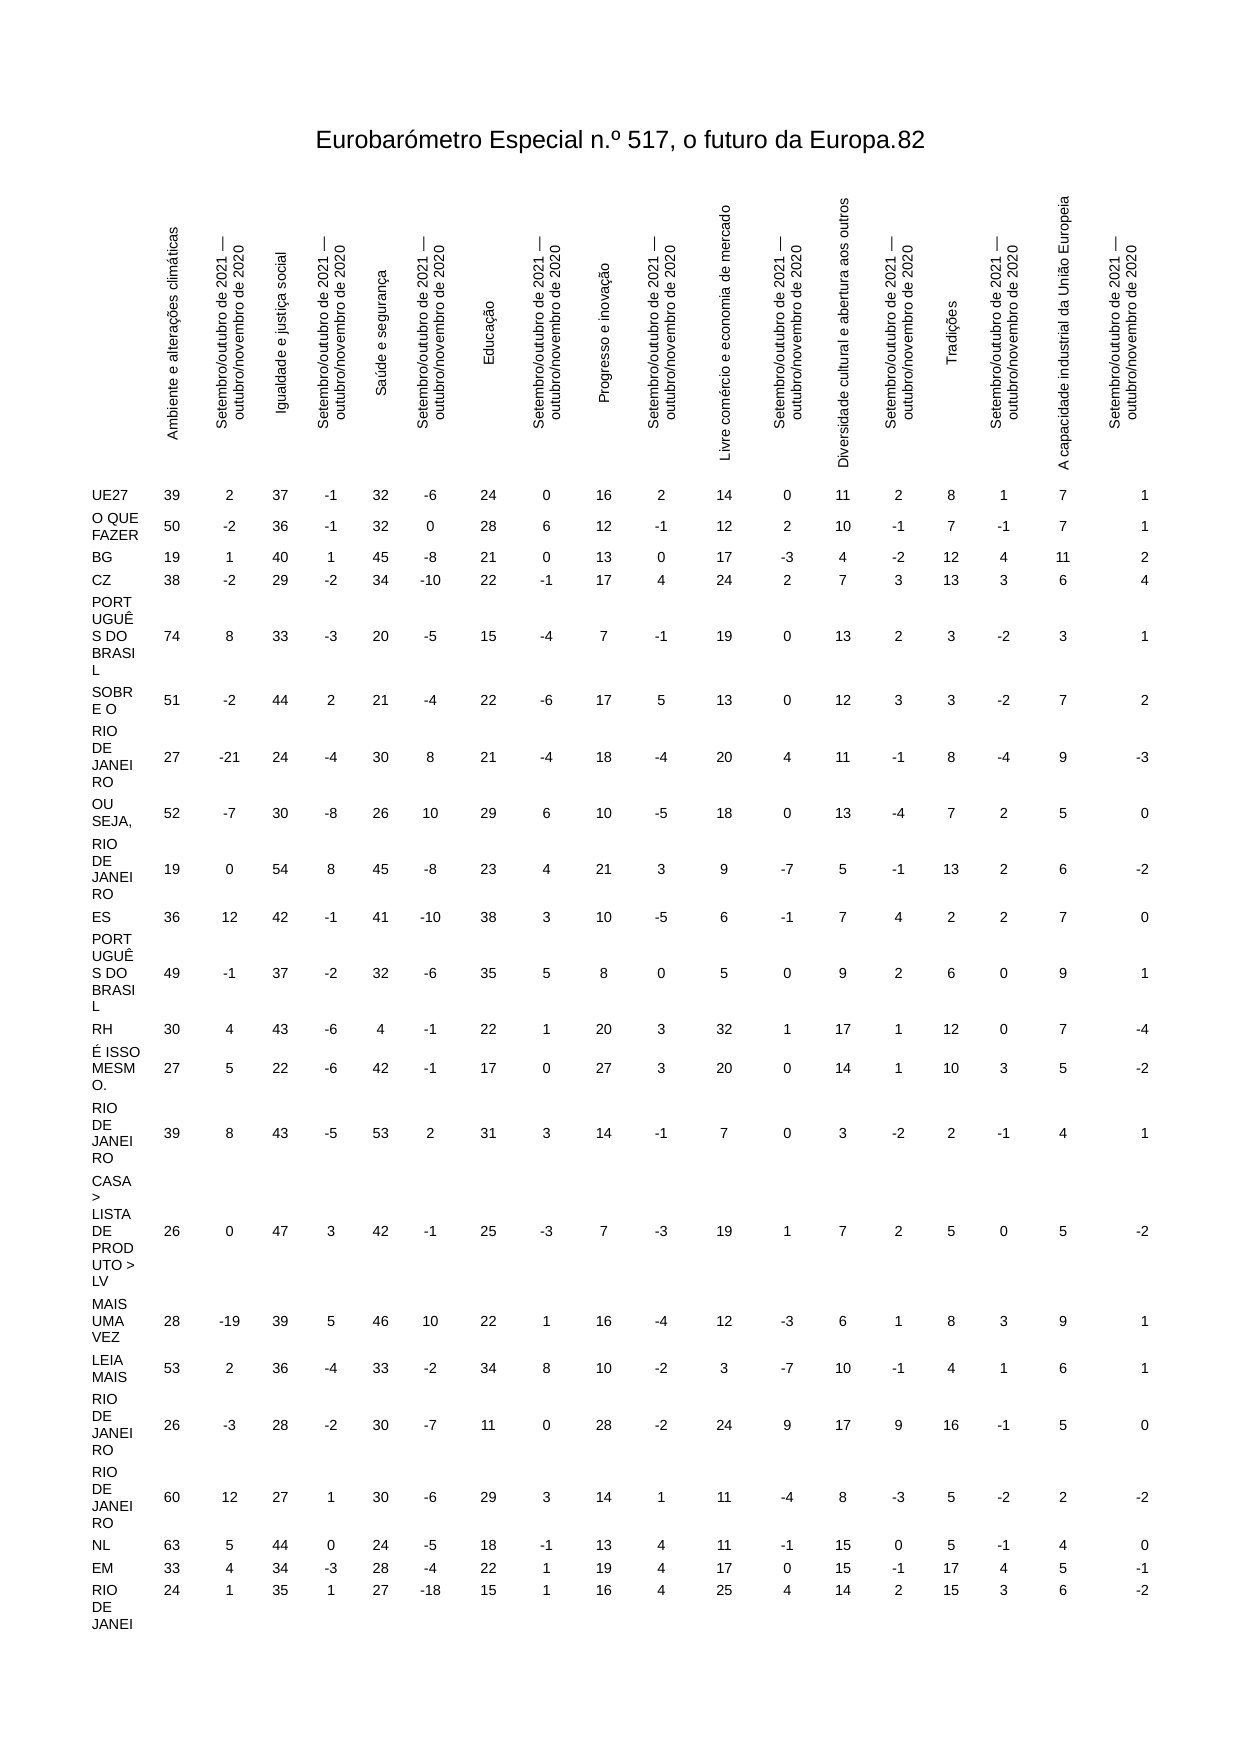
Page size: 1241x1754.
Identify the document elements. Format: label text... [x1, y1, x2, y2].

table_cell 2 [1093, 546, 1152, 568]
table_header Tradições [928, 183, 974, 484]
table_cell -3 [758, 546, 816, 568]
table_cell 3 [632, 833, 690, 905]
table_cell -3 [632, 1169, 690, 1293]
table_cell 6 [1033, 569, 1093, 591]
table_cell -1 [869, 833, 928, 905]
table_cell 10 [575, 793, 632, 832]
table_cell 7 [1033, 507, 1093, 546]
table_cell 45 [360, 833, 401, 905]
table_cell 21 [575, 833, 632, 905]
table_cell 42 [360, 1169, 401, 1293]
table_cell 6 [517, 793, 575, 832]
table_cell 1 [1093, 1096, 1152, 1169]
table_cell 4 [632, 1557, 690, 1579]
table_cell 29 [459, 793, 517, 832]
table_cell 3 [974, 1040, 1033, 1096]
table_cell 8 [575, 928, 632, 1018]
table_cell O QUE FAZER [89, 507, 143, 546]
table_cell 1 [517, 1293, 575, 1349]
table_cell 5 [1033, 1388, 1093, 1461]
table_header Setembro/outubro de 2021 — outubro/novembro de 2020 [974, 183, 1033, 484]
table_cell 3 [974, 569, 1033, 591]
table_cell -1 [1093, 1557, 1152, 1579]
table_cell 5 [1033, 793, 1093, 832]
table_cell 29 [459, 1461, 517, 1534]
table_cell RIO DE JANEI [89, 1579, 143, 1635]
table_cell 10 [401, 1293, 459, 1349]
table_cell 16 [575, 1579, 632, 1635]
table_cell 2 [928, 1096, 974, 1169]
table_cell -18 [401, 1579, 459, 1635]
table_cell 17 [575, 569, 632, 591]
table_cell 0 [1093, 905, 1152, 928]
table_cell 20 [690, 1040, 758, 1096]
table_cell 7 [928, 507, 974, 546]
table_cell 16 [928, 1388, 974, 1461]
table_cell 1 [869, 1293, 928, 1349]
table_cell -2 [302, 1388, 360, 1461]
table_cell 2 [869, 928, 928, 1018]
table_cell -7 [401, 1388, 459, 1461]
table_cell UE27 [89, 484, 143, 507]
table_cell 20 [360, 591, 401, 681]
table_cell 14 [575, 1461, 632, 1534]
table_cell 2 [302, 681, 360, 720]
table_cell 54 [259, 833, 302, 905]
table_cell 14 [690, 484, 758, 507]
table_cell 11 [459, 1388, 517, 1461]
table_cell 19 [690, 591, 758, 681]
table_cell 53 [143, 1349, 200, 1388]
table_cell 5 [1033, 1040, 1093, 1096]
table_cell -2 [869, 546, 928, 568]
table_cell 45 [360, 546, 401, 568]
table_cell 26 [360, 793, 401, 832]
table_cell -2 [1093, 833, 1152, 905]
table_cell -4 [974, 720, 1033, 793]
table_cell 33 [360, 1349, 401, 1388]
table_cell 13 [928, 833, 974, 905]
table_cell 2 [869, 1579, 928, 1635]
table_cell ES [89, 905, 143, 928]
table_cell 32 [360, 484, 401, 507]
table_cell -4 [758, 1461, 816, 1534]
table_cell 63 [143, 1534, 200, 1557]
table_cell 27 [259, 1461, 302, 1534]
table_cell 13 [575, 546, 632, 568]
table_cell 22 [459, 681, 517, 720]
table_cell 32 [360, 507, 401, 546]
table_cell 3 [517, 1096, 575, 1169]
table_header Progresso e inovação [575, 183, 632, 484]
table_cell 27 [143, 1040, 200, 1096]
table_cell -2 [302, 569, 360, 591]
table_cell -2 [401, 1349, 459, 1388]
table_cell 2 [869, 1169, 928, 1293]
table_cell -2 [1093, 1579, 1152, 1635]
table_cell 6 [517, 507, 575, 546]
table_cell 1 [1093, 484, 1152, 507]
table_cell -1 [974, 1534, 1033, 1557]
table_cell 0 [869, 1534, 928, 1557]
table_cell 24 [690, 1388, 758, 1461]
table_cell 12 [816, 681, 869, 720]
table_cell -3 [302, 591, 360, 681]
table_cell 36 [259, 507, 302, 546]
table_header Setembro/outubro de 2021 — outubro/novembro de 2020 [632, 183, 690, 484]
table_header Saúde e segurança [360, 183, 401, 484]
table_cell 1 [517, 1018, 575, 1040]
table_cell 11 [1033, 546, 1093, 568]
table_header Setembro/outubro de 2021 — outubro/novembro de 2020 [1093, 183, 1152, 484]
table_cell 1 [758, 1018, 816, 1040]
table_cell 4 [200, 1557, 259, 1579]
table_cell 11 [690, 1461, 758, 1534]
table_cell 7 [928, 793, 974, 832]
table_cell 9 [1033, 720, 1093, 793]
table_cell 11 [690, 1534, 758, 1557]
table_cell 52 [143, 793, 200, 832]
table_cell -2 [974, 591, 1033, 681]
table_cell 19 [143, 833, 200, 905]
table_cell 0 [758, 591, 816, 681]
table_cell RH [89, 1018, 143, 1040]
table_cell 39 [143, 1096, 200, 1169]
table_cell -3 [758, 1293, 816, 1349]
table_cell -2 [302, 928, 360, 1018]
table_cell 6 [816, 1293, 869, 1349]
table_cell 3 [1033, 591, 1093, 681]
table_cell 50 [143, 507, 200, 546]
table_cell 7 [816, 1169, 869, 1293]
table_cell 5 [1033, 1557, 1093, 1579]
table_cell 1 [974, 1349, 1033, 1388]
table_cell 2 [974, 793, 1033, 832]
table_cell 0 [517, 484, 575, 507]
table_cell -1 [632, 1096, 690, 1169]
table_cell 5 [816, 833, 869, 905]
table_cell -8 [302, 793, 360, 832]
table_cell 26 [143, 1169, 200, 1293]
table_cell 25 [459, 1169, 517, 1293]
table_cell -2 [974, 681, 1033, 720]
table_cell 9 [758, 1388, 816, 1461]
table_cell -1 [632, 507, 690, 546]
table_cell -8 [401, 546, 459, 568]
table_cell RIO DE JANEIRO [89, 720, 143, 793]
table_cell 3 [869, 569, 928, 591]
table_cell 30 [360, 1461, 401, 1534]
table_cell 0 [974, 928, 1033, 1018]
table_cell 0 [1093, 1388, 1152, 1461]
table_cell 60 [143, 1461, 200, 1534]
table_cell NL [89, 1534, 143, 1557]
table_cell 21 [360, 681, 401, 720]
table_cell 24 [360, 1534, 401, 1557]
table_cell 12 [575, 507, 632, 546]
table_cell -3 [869, 1461, 928, 1534]
table_cell -2 [869, 1096, 928, 1169]
table_cell 5 [200, 1534, 259, 1557]
table_cell 0 [1093, 1534, 1152, 1557]
table_cell PORTUGUÊS DO BRASIL [89, 928, 143, 1018]
table_cell 7 [575, 591, 632, 681]
table_cell 40 [259, 546, 302, 568]
table_cell OU SEJA, [89, 793, 143, 832]
table_cell 8 [401, 720, 459, 793]
table_cell EM [89, 1557, 143, 1579]
table_cell 28 [259, 1388, 302, 1461]
table_cell 6 [1033, 1579, 1093, 1635]
table_cell 2 [1033, 1461, 1093, 1534]
table_cell -2 [632, 1349, 690, 1388]
table_cell 44 [259, 681, 302, 720]
table_cell 2 [1093, 681, 1152, 720]
table_cell 17 [575, 681, 632, 720]
table_cell 42 [360, 1040, 401, 1096]
table_cell 39 [143, 484, 200, 507]
table_cell 12 [200, 1461, 259, 1534]
table_cell 21 [459, 720, 517, 793]
table_cell 9 [869, 1388, 928, 1461]
table_cell 15 [816, 1557, 869, 1579]
table_cell 29 [259, 569, 302, 591]
table_cell 5 [928, 1169, 974, 1293]
table_cell -6 [302, 1040, 360, 1096]
table_cell 4 [517, 833, 575, 905]
table_cell 16 [575, 484, 632, 507]
table_cell 24 [259, 720, 302, 793]
table_cell -1 [302, 507, 360, 546]
table_cell 1 [1093, 507, 1152, 546]
table_cell CASA > LISTA DE PRODUTO > LV [89, 1169, 143, 1293]
table_header Setembro/outubro de 2021 — outubro/novembro de 2020 [758, 183, 816, 484]
table_cell -4 [302, 1349, 360, 1388]
table_cell -1 [200, 928, 259, 1018]
table_cell SOBRE O [89, 681, 143, 720]
table_header Setembro/outubro de 2021 — outubro/novembro de 2020 [200, 183, 259, 484]
table_cell -2 [200, 569, 259, 591]
table_cell -1 [974, 1096, 1033, 1169]
table_cell 10 [928, 1040, 974, 1096]
table_cell 2 [401, 1096, 459, 1169]
table_cell 5 [517, 928, 575, 1018]
table_cell MAIS UMA VEZ [89, 1293, 143, 1349]
table_cell 3 [974, 1579, 1033, 1635]
table_cell 4 [1093, 569, 1152, 591]
table_cell 37 [259, 928, 302, 1018]
table_cell 7 [816, 569, 869, 591]
table_cell 34 [360, 569, 401, 591]
table_cell 18 [575, 720, 632, 793]
table_cell -4 [401, 681, 459, 720]
table_cell -5 [302, 1096, 360, 1169]
table_cell 17 [928, 1557, 974, 1579]
table_cell 18 [459, 1534, 517, 1557]
table_cell 49 [143, 928, 200, 1018]
table_cell -2 [632, 1388, 690, 1461]
table_cell 4 [869, 905, 928, 928]
table_cell -1 [869, 720, 928, 793]
table_cell 12 [928, 546, 974, 568]
table_cell 24 [690, 569, 758, 591]
table_cell 32 [360, 928, 401, 1018]
table_cell 0 [974, 1169, 1033, 1293]
table_cell 0 [758, 1096, 816, 1169]
table_cell 0 [758, 793, 816, 832]
table_cell -1 [758, 905, 816, 928]
table_cell 2 [758, 569, 816, 591]
table_cell 15 [816, 1534, 869, 1557]
table_cell -6 [517, 681, 575, 720]
table_cell 0 [1093, 793, 1152, 832]
table_cell -7 [758, 1349, 816, 1388]
table_cell 11 [816, 484, 869, 507]
table_cell 13 [816, 591, 869, 681]
table_cell -1 [517, 1534, 575, 1557]
table_cell 2 [974, 833, 1033, 905]
table_cell 3 [690, 1349, 758, 1388]
table_cell 1 [200, 1579, 259, 1635]
table_cell 7 [1033, 1018, 1093, 1040]
table_cell 1 [1093, 1349, 1152, 1388]
table_cell 7 [1033, 681, 1093, 720]
table_cell -4 [869, 793, 928, 832]
table_cell 12 [200, 905, 259, 928]
table_cell -7 [200, 793, 259, 832]
table_cell -3 [1093, 720, 1152, 793]
table_cell -1 [869, 1349, 928, 1388]
table_cell 30 [143, 1018, 200, 1040]
table_cell 41 [360, 905, 401, 928]
table_cell 28 [360, 1557, 401, 1579]
table_cell 4 [1033, 1096, 1093, 1169]
table_cell 33 [143, 1557, 200, 1579]
table_cell 10 [575, 1349, 632, 1388]
table_cell 6 [1033, 1349, 1093, 1388]
table_cell 5 [1033, 1169, 1093, 1293]
table_cell -1 [974, 1388, 1033, 1461]
table_cell 17 [816, 1018, 869, 1040]
table_cell 8 [928, 1293, 974, 1349]
table_cell 15 [459, 1579, 517, 1635]
table_cell -2 [1093, 1169, 1152, 1293]
table_cell -1 [302, 484, 360, 507]
table_cell 0 [758, 1040, 816, 1096]
table_cell -2 [1093, 1461, 1152, 1534]
table_cell 19 [575, 1557, 632, 1579]
table_cell 5 [928, 1461, 974, 1534]
table_cell -5 [401, 1534, 459, 1557]
table_cell -4 [632, 1293, 690, 1349]
table_cell 17 [816, 1388, 869, 1461]
table_cell -1 [758, 1534, 816, 1557]
table_cell 38 [143, 569, 200, 591]
table_cell 3 [928, 591, 974, 681]
table_cell 9 [816, 928, 869, 1018]
table_cell BG [89, 546, 143, 568]
table_cell 53 [360, 1096, 401, 1169]
table_cell -5 [401, 591, 459, 681]
table_cell 10 [816, 507, 869, 546]
table_cell 17 [690, 1557, 758, 1579]
table_cell 4 [200, 1018, 259, 1040]
table_cell 4 [928, 1349, 974, 1388]
table_cell 24 [459, 484, 517, 507]
table_cell -4 [517, 720, 575, 793]
table_cell 0 [632, 546, 690, 568]
table_cell 2 [632, 484, 690, 507]
table_cell -4 [302, 720, 360, 793]
table_cell 4 [632, 1579, 690, 1635]
table_cell 0 [758, 681, 816, 720]
table_cell 32 [690, 1018, 758, 1040]
table_header Setembro/outubro de 2021 — outubro/novembro de 2020 [401, 183, 459, 484]
table_cell 44 [259, 1534, 302, 1557]
table_cell 0 [974, 1018, 1033, 1040]
table_cell 6 [1033, 833, 1093, 905]
table_cell -1 [401, 1018, 459, 1040]
table_cell 3 [974, 1293, 1033, 1349]
table_cell 22 [459, 1018, 517, 1040]
table_cell RIO DE JANEIRO [89, 833, 143, 905]
table_cell 20 [575, 1018, 632, 1040]
table_cell 1 [1093, 591, 1152, 681]
table_cell 4 [758, 720, 816, 793]
table_cell 43 [259, 1096, 302, 1169]
table_header Educação [459, 183, 517, 484]
table_cell -2 [200, 507, 259, 546]
table_cell 4 [974, 546, 1033, 568]
table_header Setembro/outubro de 2021 — outubro/novembro de 2020 [517, 183, 575, 484]
table_cell 51 [143, 681, 200, 720]
table_cell 9 [1033, 1293, 1093, 1349]
table_header Livre comércio e economia de mercado [690, 183, 758, 484]
table_cell 23 [459, 833, 517, 905]
table_header Igualdade e justiça social [259, 183, 302, 484]
table_cell 4 [632, 569, 690, 591]
table_cell 31 [459, 1096, 517, 1169]
table_cell 13 [690, 681, 758, 720]
table_cell 4 [360, 1018, 401, 1040]
table_cell 1 [517, 1579, 575, 1635]
table_cell 0 [401, 507, 459, 546]
table_cell 14 [816, 1040, 869, 1096]
table_cell 4 [974, 1557, 1033, 1579]
table_cell -2 [974, 1461, 1033, 1534]
table_cell 7 [1033, 484, 1093, 507]
table_cell 8 [928, 720, 974, 793]
table_cell 0 [517, 546, 575, 568]
table_cell 14 [575, 1096, 632, 1169]
table_cell 8 [200, 1096, 259, 1169]
table_cell -21 [200, 720, 259, 793]
table_cell 8 [302, 833, 360, 905]
table_cell 19 [143, 546, 200, 568]
table_cell -2 [200, 681, 259, 720]
table_cell 34 [259, 1557, 302, 1579]
table_cell 28 [143, 1293, 200, 1349]
table_cell -1 [401, 1040, 459, 1096]
table_cell 13 [575, 1534, 632, 1557]
table_cell 30 [259, 793, 302, 832]
table_cell 4 [816, 546, 869, 568]
table_cell 3 [517, 1461, 575, 1534]
table_cell -1 [869, 1557, 928, 1579]
table_cell 33 [259, 591, 302, 681]
table_cell -10 [401, 905, 459, 928]
table_cell -6 [401, 484, 459, 507]
table_cell 2 [869, 591, 928, 681]
table_cell 10 [816, 1349, 869, 1388]
table_cell 1 [1093, 1293, 1152, 1349]
table_cell 1 [1093, 928, 1152, 1018]
table_cell 8 [200, 591, 259, 681]
table_cell 1 [758, 1169, 816, 1293]
table_cell 36 [259, 1349, 302, 1388]
table_cell -3 [302, 1557, 360, 1579]
table_cell RIO DE JANEIRO [89, 1388, 143, 1461]
table_cell 3 [816, 1096, 869, 1169]
table_cell 6 [928, 928, 974, 1018]
table_cell 0 [758, 928, 816, 1018]
table_cell 7 [575, 1169, 632, 1293]
table_cell 1 [302, 1579, 360, 1635]
table_cell 8 [816, 1461, 869, 1534]
table_cell É ISSO MESMO. [89, 1040, 143, 1096]
table_cell 15 [928, 1579, 974, 1635]
table_cell 42 [259, 905, 302, 928]
table_cell 17 [459, 1040, 517, 1096]
table_cell 27 [143, 720, 200, 793]
table_cell 1 [302, 546, 360, 568]
table_cell -5 [632, 905, 690, 928]
table_cell 5 [690, 928, 758, 1018]
table_cell 0 [517, 1040, 575, 1096]
table_cell -3 [517, 1169, 575, 1293]
table_cell 10 [575, 905, 632, 928]
table_cell -10 [401, 569, 459, 591]
table_cell 7 [690, 1096, 758, 1169]
table_cell -8 [401, 833, 459, 905]
table_cell 1 [302, 1461, 360, 1534]
table_cell RIO DE JANEIRO [89, 1461, 143, 1534]
table_cell 28 [459, 507, 517, 546]
table_cell 4 [632, 1534, 690, 1557]
table_cell 2 [974, 905, 1033, 928]
table_header Diversidade cultural e abertura aos outros [816, 183, 869, 484]
table_cell 2 [869, 484, 928, 507]
table_cell -6 [302, 1018, 360, 1040]
table_cell 4 [758, 1579, 816, 1635]
table_cell 2 [200, 1349, 259, 1388]
table_cell 1 [632, 1461, 690, 1534]
table_cell 0 [758, 1557, 816, 1579]
table_cell 3 [632, 1040, 690, 1096]
table_cell 46 [360, 1293, 401, 1349]
table_cell 0 [200, 1169, 259, 1293]
table_cell 3 [869, 681, 928, 720]
table_cell 38 [459, 905, 517, 928]
table_cell -4 [401, 1557, 459, 1579]
table_cell 17 [690, 546, 758, 568]
table_cell 35 [259, 1579, 302, 1635]
table_cell 10 [401, 793, 459, 832]
table_cell 20 [690, 720, 758, 793]
table_cell -5 [632, 793, 690, 832]
table_cell 1 [974, 484, 1033, 507]
table_cell PORTUGUÊS DO BRASIL [89, 591, 143, 681]
table_header [89, 183, 143, 484]
table_cell -6 [401, 1461, 459, 1534]
table_header Setembro/outubro de 2021 — outubro/novembro de 2020 [302, 183, 360, 484]
table_cell 74 [143, 591, 200, 681]
table_cell 24 [143, 1579, 200, 1635]
table_cell 16 [575, 1293, 632, 1349]
table_cell 34 [459, 1349, 517, 1388]
table_cell 1 [869, 1040, 928, 1096]
table_cell 2 [758, 507, 816, 546]
table_cell -1 [517, 569, 575, 591]
table_cell 6 [690, 905, 758, 928]
table_cell 2 [928, 905, 974, 928]
table_cell 3 [302, 1169, 360, 1293]
table_cell -4 [632, 720, 690, 793]
table_cell 43 [259, 1018, 302, 1040]
table_cell -7 [758, 833, 816, 905]
table_cell 0 [302, 1534, 360, 1557]
table_cell 7 [1033, 905, 1093, 928]
table_cell 4 [1033, 1534, 1093, 1557]
table_cell 1 [869, 1018, 928, 1040]
table_cell RIO DE JANEIRO [89, 1096, 143, 1169]
table_cell 30 [360, 1388, 401, 1461]
table_cell -1 [974, 507, 1033, 546]
table_cell 18 [690, 793, 758, 832]
table_cell -1 [401, 1169, 459, 1293]
table_cell 2 [200, 484, 259, 507]
table_cell 12 [928, 1018, 974, 1040]
table_header Setembro/outubro de 2021 — outubro/novembro de 2020 [869, 183, 928, 484]
table_cell -4 [1093, 1018, 1152, 1040]
table_cell 8 [517, 1349, 575, 1388]
table_cell 5 [632, 681, 690, 720]
table_cell -19 [200, 1293, 259, 1349]
table_cell 3 [517, 905, 575, 928]
table_cell 0 [758, 484, 816, 507]
table_cell 22 [459, 1557, 517, 1579]
table_cell -1 [302, 905, 360, 928]
table_cell 5 [200, 1040, 259, 1096]
table_header Ambiente e alterações climáticas [143, 183, 200, 484]
table_cell 30 [360, 720, 401, 793]
table_cell 0 [200, 833, 259, 905]
table_cell 0 [517, 1388, 575, 1461]
table_cell LEIA MAIS [89, 1349, 143, 1388]
table_cell 13 [816, 793, 869, 832]
table_cell -2 [1093, 1040, 1152, 1096]
table_cell 11 [816, 720, 869, 793]
table_cell -4 [517, 591, 575, 681]
table_cell 19 [690, 1169, 758, 1293]
table_cell 0 [632, 928, 690, 1018]
table_cell 3 [928, 681, 974, 720]
table_cell 47 [259, 1169, 302, 1293]
table_cell -3 [200, 1388, 259, 1461]
table_cell 14 [816, 1579, 869, 1635]
table_cell 1 [200, 546, 259, 568]
table_cell -1 [869, 507, 928, 546]
table_cell 21 [459, 546, 517, 568]
table_cell -1 [632, 591, 690, 681]
table_header A capacidade industrial da União Europeia [1033, 183, 1093, 484]
table_cell 9 [690, 833, 758, 905]
table_cell 26 [143, 1388, 200, 1461]
table_cell 1 [517, 1557, 575, 1579]
table_cell 22 [459, 569, 517, 591]
table_cell 35 [459, 928, 517, 1018]
table_cell 12 [690, 507, 758, 546]
table_cell 28 [575, 1388, 632, 1461]
table_cell 27 [575, 1040, 632, 1096]
table_cell 5 [928, 1534, 974, 1557]
table_cell 8 [928, 484, 974, 507]
table_cell 36 [143, 905, 200, 928]
table_cell 3 [632, 1018, 690, 1040]
table_cell 9 [1033, 928, 1093, 1018]
table_cell 37 [259, 484, 302, 507]
table_cell 12 [690, 1293, 758, 1349]
table_cell 27 [360, 1579, 401, 1635]
table_cell 39 [259, 1293, 302, 1349]
table_cell 22 [459, 1293, 517, 1349]
table_cell 25 [690, 1579, 758, 1635]
table_cell 15 [459, 591, 517, 681]
table_cell -6 [401, 928, 459, 1018]
table_cell 7 [816, 905, 869, 928]
table_cell 13 [928, 569, 974, 591]
table_cell CZ [89, 569, 143, 591]
table_cell 22 [259, 1040, 302, 1096]
table_cell 5 [302, 1293, 360, 1349]
